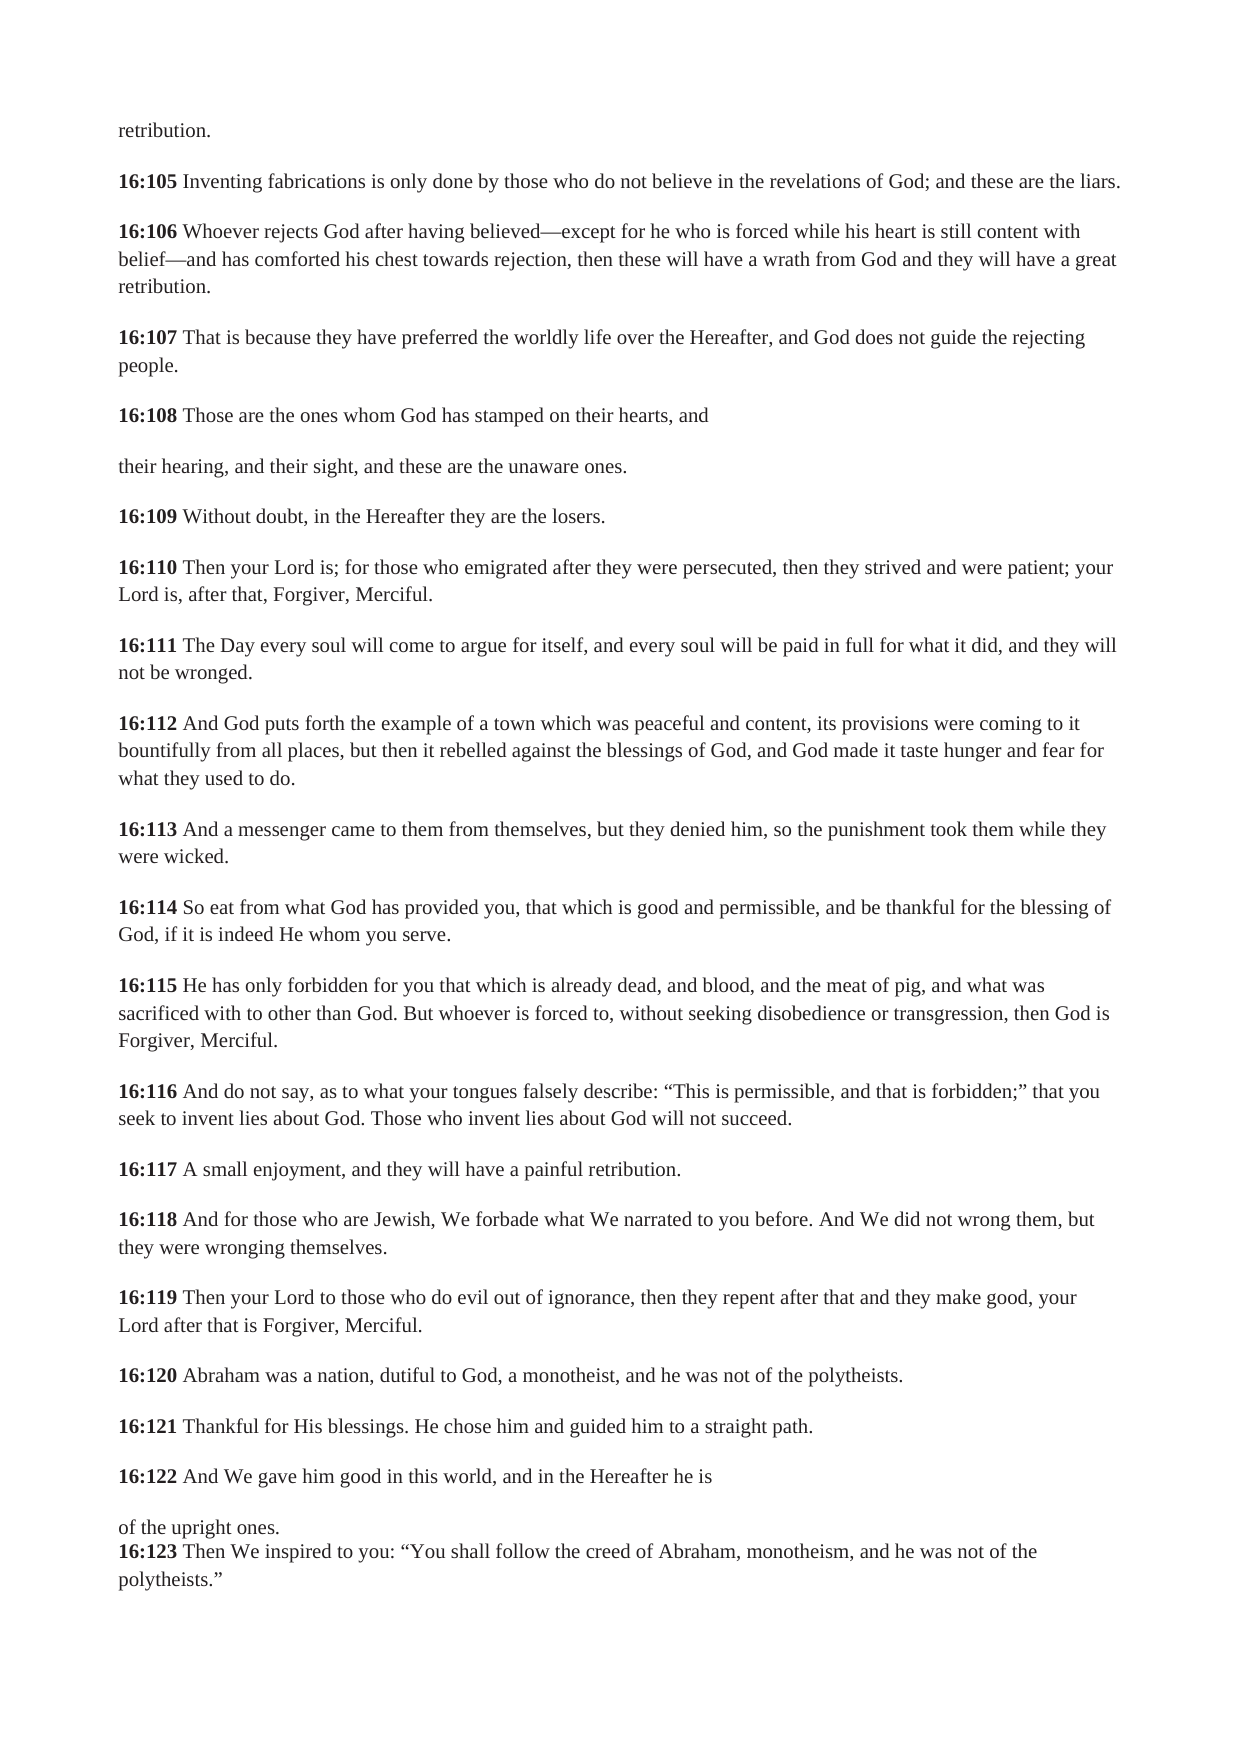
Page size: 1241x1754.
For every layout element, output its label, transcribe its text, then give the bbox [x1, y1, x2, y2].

text 16:106 Whoever rejects God after having believed—except for he who is forced while his heart is still content with belief—and has comforted his chest towards rejection, then these will have a wrath from God and they will have a great retribution. [118, 219, 1122, 298]
text 16:115 He has only forbidden for you that which is already dead, and blood, and the meat of pig, and what was sacrificed with to other than God. But whoever is forced to, without seeking disobedience or transgression, then God is Forgiver, Merciful. [118, 973, 1122, 1052]
text of the upright ones. [118, 1515, 1122, 1539]
text 16:114 So eat from what God has provided you, that which is good and permissible, and be thankful for the blessing of God, if it is indeed He whom you serve. [118, 895, 1122, 946]
text 16:116 And do not say, as to what your tongues falsely describe: “This is permissible, and that is forbidden;” that you seek to invent lies about God. Those who invent lies about God will not succeed. [118, 1078, 1122, 1130]
text their hearing, and their sight, and these are the unaware ones. [118, 453, 1122, 478]
text 16:120 Abraham was a nation, dutiful to God, a monotheist, and he was not of the polytheists. [118, 1363, 1122, 1387]
text 16:105 Inventing fabrications is only done by those who do not believe in the revelations of God; and these are the liars. [118, 169, 1122, 193]
text 16:107 That is because they have preferred the worldly life over the Hereafter, and God does not guide the rejecting people. [118, 325, 1122, 377]
text 16:119 Then your Lord to those who do evil out of ignorance, then they repent after that and they make good, your Lord after that is Forgiver, Merciful. [118, 1285, 1122, 1337]
text 16:109 Without doubt, in the Hereafter they are the losers. [118, 504, 1122, 528]
text 16:112 And God puts forth the example of a town which was peaceful and content, its provisions were coming to it bountifully from all places, but then it rebelled against the blessings of God, and God made it taste hunger and fear for what they used to do. [118, 711, 1122, 790]
text 16:122 And We gave him good in this world, and in the Hereafter he is [118, 1464, 1122, 1488]
text 16:113 And a messenger came to them from themselves, but they denied him, so the punishment took them while they were wicked. [118, 817, 1122, 868]
text 16:123 Then We inspired to you: “You shall follow the creed of Abraham, monotheism, and he was not of the polytheists.” [118, 1539, 1122, 1591]
text 16:111 The Day every soul will come to argue for itself, and every soul will be paid in full for what it did, and they will not be wronged. [118, 633, 1122, 684]
text 16:108 Those are the ones whom God has stamped on their hearts, and [118, 403, 1122, 427]
text 16:121 Thankful for His blessings. He chose him and guided him to a straight path. [118, 1414, 1122, 1438]
text 16:110 Then your Lord is; for those who emigrated after they were per­secuted, then they strived and were patient; your Lord is, after that, Forgiver, Merciful. [118, 554, 1122, 606]
text 16:117 A small enjoyment, and they will have a painful retribution. [118, 1157, 1122, 1181]
text retribution. [118, 118, 1122, 142]
text 16:118 And for those who are Jewish, We forbade what We narrated to you before. And We did not wrong them, but they were wronging themselves. [118, 1207, 1122, 1259]
